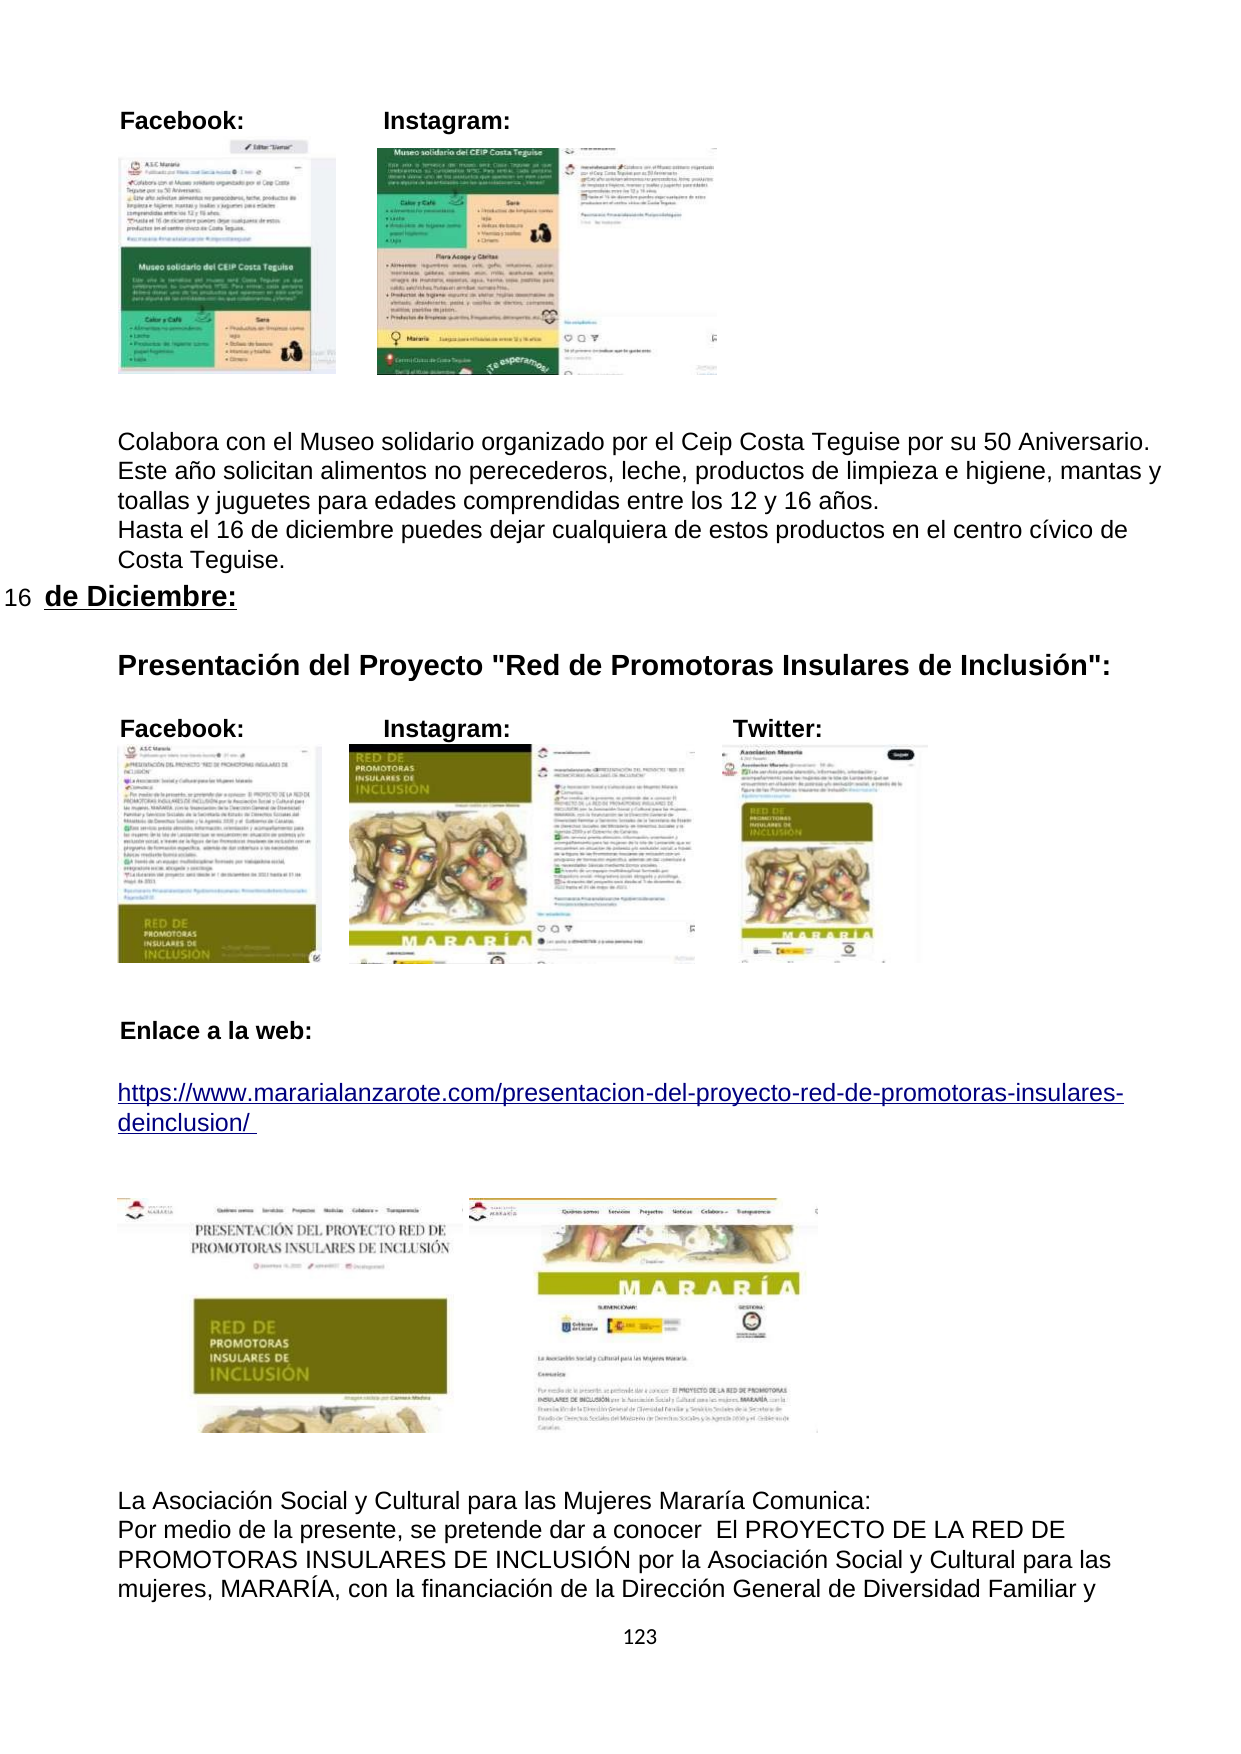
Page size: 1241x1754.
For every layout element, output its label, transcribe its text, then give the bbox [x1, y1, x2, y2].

text Presentación del Proyecto "Red de Promotoras Insulares de Inclusión": [117, 648, 1167, 682]
text Por medio de la presente, se pretende dar a conocer El PROYECTO DE LA RED DE PROMOTORAS INSULARES DE INCLUSIÓN por la Asociación Social y Cultural para las mujeres, MARARÍA, con la financiación de la Dirección General de Diversidad Familiar y [117, 1516, 1167, 1603]
text La Asociación Social y Cultural para las Mujeres Mararía Comunica: [117, 1486, 873, 1514]
text Facebook: Instagram: [119, 106, 1192, 134]
text Enlace a la web: [119, 1016, 1192, 1045]
text Colabora con el Museo solidario organizado por el Ceip Costa Teguise por su 50 Aniversario. Este año solicitan alimentos no perecederos, leche, productos de limpieza e higiene, mantas y toallas y juguetes para edades comprendidas entre los 12 y 16 años. [117, 427, 1167, 514]
list de Diciembre: [4, 579, 1079, 613]
text https://www.mararialanzarote.com/presentacion-del-proyecto-red-de-promotoras-insulares-deinclusion/ [117, 1078, 1172, 1136]
text Facebook: Instagram: Twitter: [119, 713, 1192, 742]
text Hasta el 16 de diciembre puedes dejar cualquiera de estos productos en el centro cívico de Costa Teguise. [117, 515, 1167, 573]
